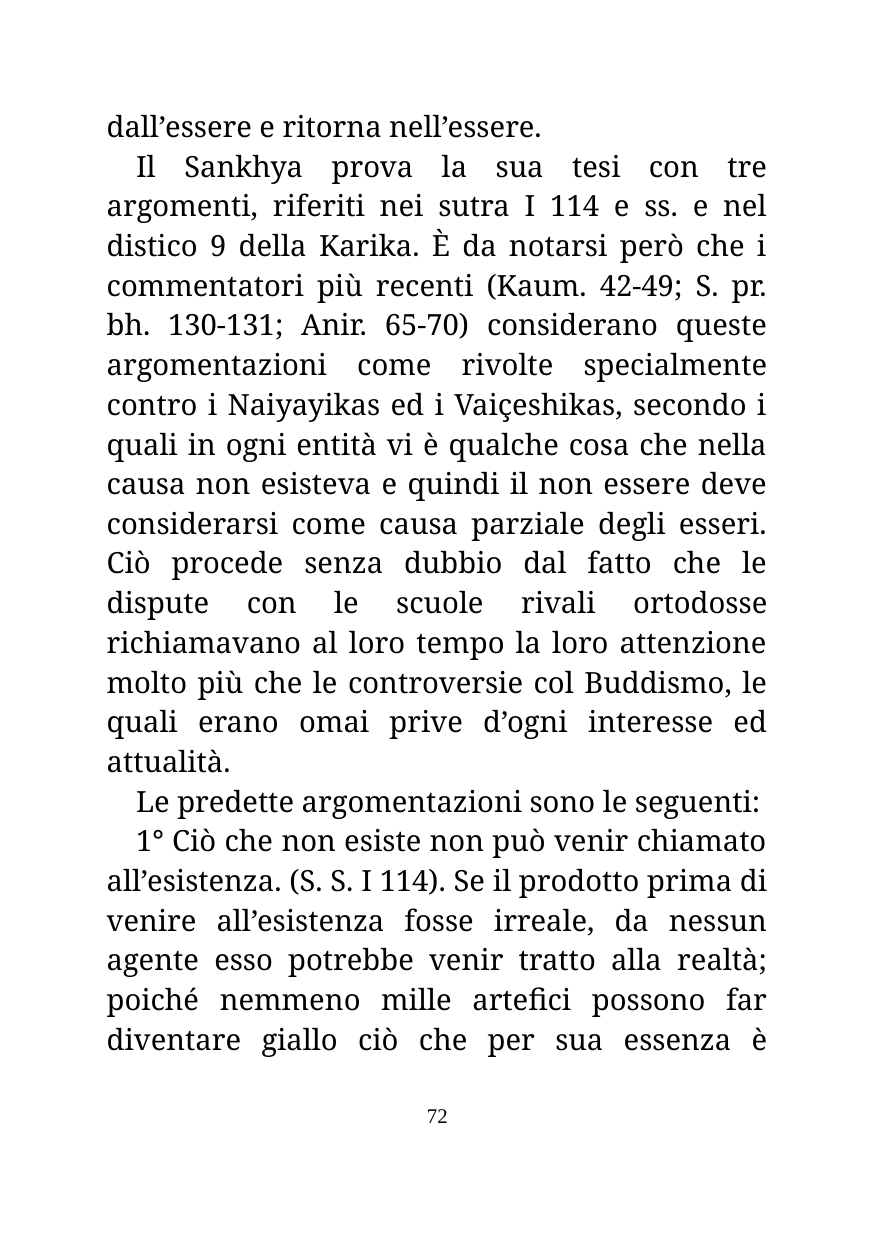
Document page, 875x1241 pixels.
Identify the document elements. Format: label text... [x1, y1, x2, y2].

text dall’essere e ritorna nell’essere. [106, 106, 768, 146]
text Le predette argomentazioni sono le seguenti: [106, 781, 768, 821]
text 1° Ciò che non esiste non può venir chiamato all’esistenza. (S. S. I 114). Se il prodotto prima di venire all’esistenza fosse irreale, da nessun agente esso potrebbe venir tratto alla realtà; poiché nemmeno mille artefici possono far diventare giallo ciò che per sua essenza è [106, 821, 768, 1059]
text Il Sankhya prova la sua tesi con tre argomenti, riferiti nei sutra I 114 e ss. e nel distico 9 della Karika. È da notarsi però che i commentatori più recenti (Kaum. 42-49; S. pr. bh. 130-131; Anir. 65-70) considerano queste argomentazioni come rivolte specialmente contro i Naiyayikas ed i Vaiçeshikas, secondo i quali in ogni entità vi è qualche cosa che nella causa non esisteva e quindi il non essere deve considerarsi come causa parziale degli esseri. Ciò procede senza dubbio dal fatto che le dispute con le scuole rivali ortodosse richiamavano al loro tempo la loro attenzione molto più che le controversie col Buddismo, le quali erano omai prive d’ogni interesse ed attualità. [106, 146, 768, 781]
